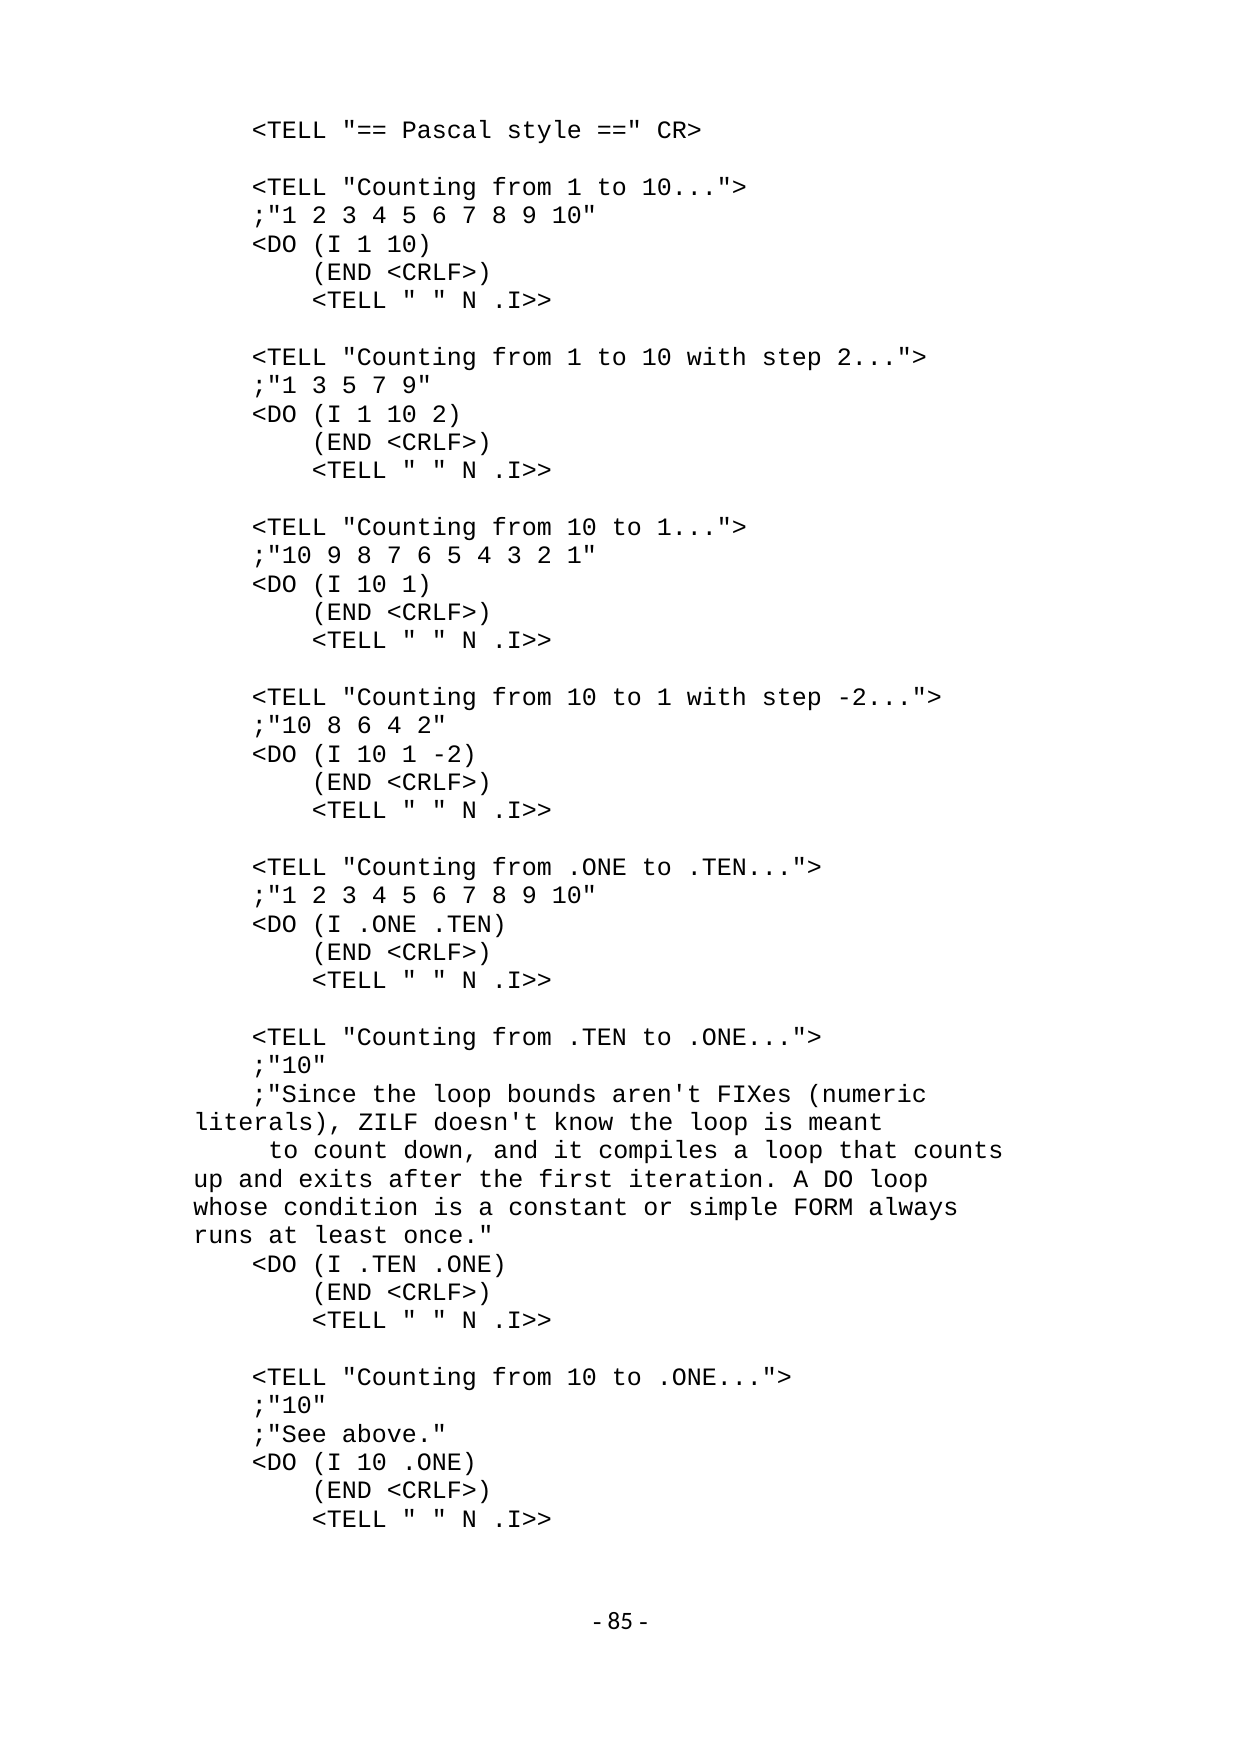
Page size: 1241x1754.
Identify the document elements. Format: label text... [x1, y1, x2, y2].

text <TELL "== Pascal style ==" CR> <TELL "Counting from 1 to 10..."> ;"1 2 3 4 5 6 7 8 9 10" <DO (I 1 10) (END <CRLF>) <TELL " " N .I>> <TELL "Counting from 1 to 10 with step 2..."> ;"1 3 5 7 9" <DO (I 1 10 2) (END <CRLF>) <TELL " " N .I>> <TELL "Counting from 10 to 1..."> ;"10 9 8 7 6 5 4 3 2 1" <DO (I 10 1) (END <CRLF>) <TELL " " N .I>> <TELL "Counting from 10 to 1 with step -2..."> ;"10 8 6 4 2" <DO (I 10 1 -2) (END <CRLF>) <TELL " " N .I>> <TELL "Counting from .ONE to .TEN..."> ;"1 2 3 4 5 6 7 8 9 10" <DO (I .ONE .TEN) (END <CRLF>) <TELL " " N .I>> <TELL "Counting from .TEN to .ONE..."> ;"10" ;"Since the loop bounds aren't FIXes (numeric literals), ZILF doesn't know the loop is meant to count down, and it compiles a loop that counts up and exits after the first iteration. A DO loop whose condition is a constant or simple FORM always runs at least once." <DO (I .TEN .ONE) (END <CRLF>) <TELL " " N .I>> <TELL "Counting from 10 to .ONE..."> ;"10" ;"See above." <DO (I 10 .ONE) (END <CRLF>) <TELL " " N .I>> [192, 118, 1122, 1563]
